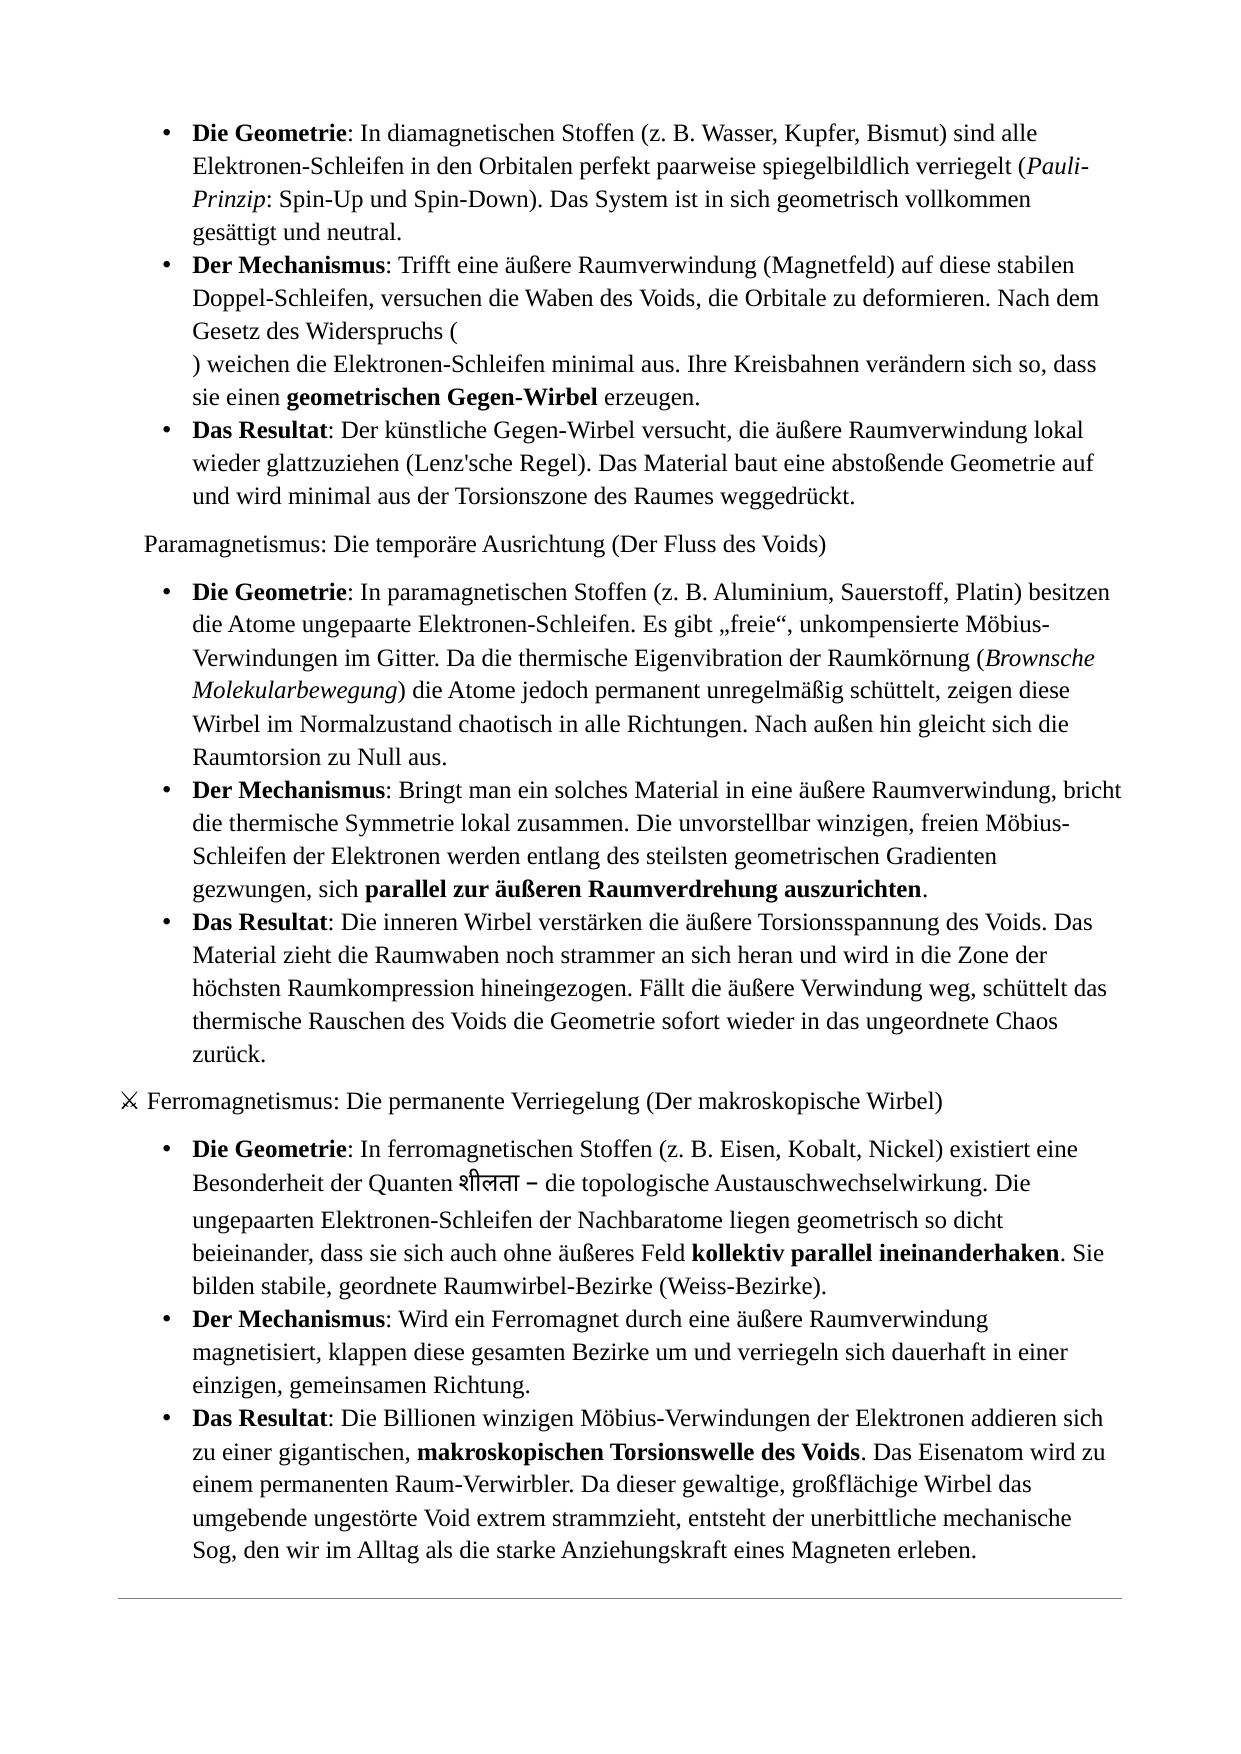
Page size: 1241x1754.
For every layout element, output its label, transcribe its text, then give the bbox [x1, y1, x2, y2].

list Die Geometrie: In paramagnetischen Stoffen (z. B. Aluminium, Sauerstoff, Platin) besitzen die Atome ungepaarte Elektronen-Schleifen. Es gibt „freie“, unkompensierte Möbius-Verwindungen im Gitter. Da die thermische Eigenvibration der Raumkörnung (Brownsche Molekularbewegung) die Atome jedoch permanent unregelmäßig schüttelt, zeigen diese Wirbel im Normalzustand chaotisch in alle Richtungen. Nach außen hin gleicht sich die Raumtorsion zu Null aus. [162, 577, 1122, 770]
list Das Resultat: Der künstliche Gegen-Wirbel versucht, die äußere Raumverwindung lokal wieder glattzuziehen (Lenz'sche Regel). Das Material baut eine abstoßende Geometrie auf und wird minimal aus der Torsionszone des Raumes weggedrückt. [162, 415, 1122, 510]
list Der Mechanismus: Bringt man ein solches Material in eine äußere Raumverwindung, bricht die thermische Symmetrie lokal zusammen. Die unvorstellbar winzigen, freien Möbius-Schleifen der Elektronen werden entlang des steilsten geometrischen Gradienten gezwungen, sich parallel zur äußeren Raumverdrehung auszurichten. [162, 775, 1122, 902]
list ) weichen die Elektronen-Schleifen minimal aus. Ihre Kreisbahnen verändern sich so, dass sie einen geometrischen Gegen-Wirbel erzeugen. [162, 349, 1122, 411]
text 🧲 Paramagnetismus: Die temporäre Ausrichtung (Der Fluss des Voids) [118, 529, 1122, 558]
list Das Resultat: Die inneren Wirbel verstärken die äußere Torsionsspannung des Voids. Das Material zieht die Raumwaben noch strammer an sich heran und wird in die Zone der höchsten Raumkompression hineingezogen. Fällt die äußere Verwindung weg, schüttelt das thermische Rauschen des Voids die Geometrie sofort wieder in das ungeordnete Chaos zurück. [162, 907, 1122, 1068]
list Der Mechanismus: Wird ein Ferromagnet durch eine äußere Raumverwindung magnetisiert, klappen diese gesamten Bezirke um und verriegeln sich dauerhaft in einer einzigen, gemeinsamen Richtung. [162, 1304, 1122, 1399]
list Das Resultat: Die Billionen winzigen Möbius-Verwindungen der Elektronen addieren sich zu einer gigantischen, makroskopischen Torsionswelle des Voids. Das Eisenatom wird zu einem permanenten Raum-Verwirbler. Da dieser gewaltige, großflächige Wirbel das umgebende ungestörte Void extrem strammzieht, entsteht der unerbittliche mechanische Sog, den wir im Alltag als die starke Anziehungskraft eines Magneten erleben. [162, 1403, 1122, 1564]
list Der Mechanismus: Trifft eine äußere Raumverwindung (Magnetfeld) auf diese stabilen Doppel-Schleifen, versuchen die Waben des Voids, die Orbitale zu deformieren. Nach dem Gesetz des Widerspruchs ( [162, 250, 1122, 345]
text ⚔️ Ferromagnetismus: Die permanente Verriegelung (Der makroskopische Wirbel) [118, 1086, 1122, 1115]
list Die Geometrie: In diamagnetischen Stoffen (z. B. Wasser, Kupfer, Bismut) sind alle Elektronen-Schleifen in den Orbitalen perfekt paarweise spiegelbildlich verriegelt (Pauli-Prinzip: Spin-Up und Spin-Down). Das System ist in sich geometrisch vollkommen gesättigt und neutral. [162, 118, 1122, 246]
list Die Geometrie: In ferromagnetischen Stoffen (z. B. Eisen, Kobalt, Nickel) existiert eine Besonderheit der Quantenशीलता – die topologische Austauschwechselwirkung. Die ungepaarten Elektronen-Schleifen der Nachbaratome liegen geometrisch so dicht beieinander, dass sie sich auch ohne äußeres Feld kollektiv parallel ineinanderhaken. Sie bilden stabile, geordnete Raumwirbel-Bezirke (Weiss-Bezirke). [162, 1134, 1122, 1300]
